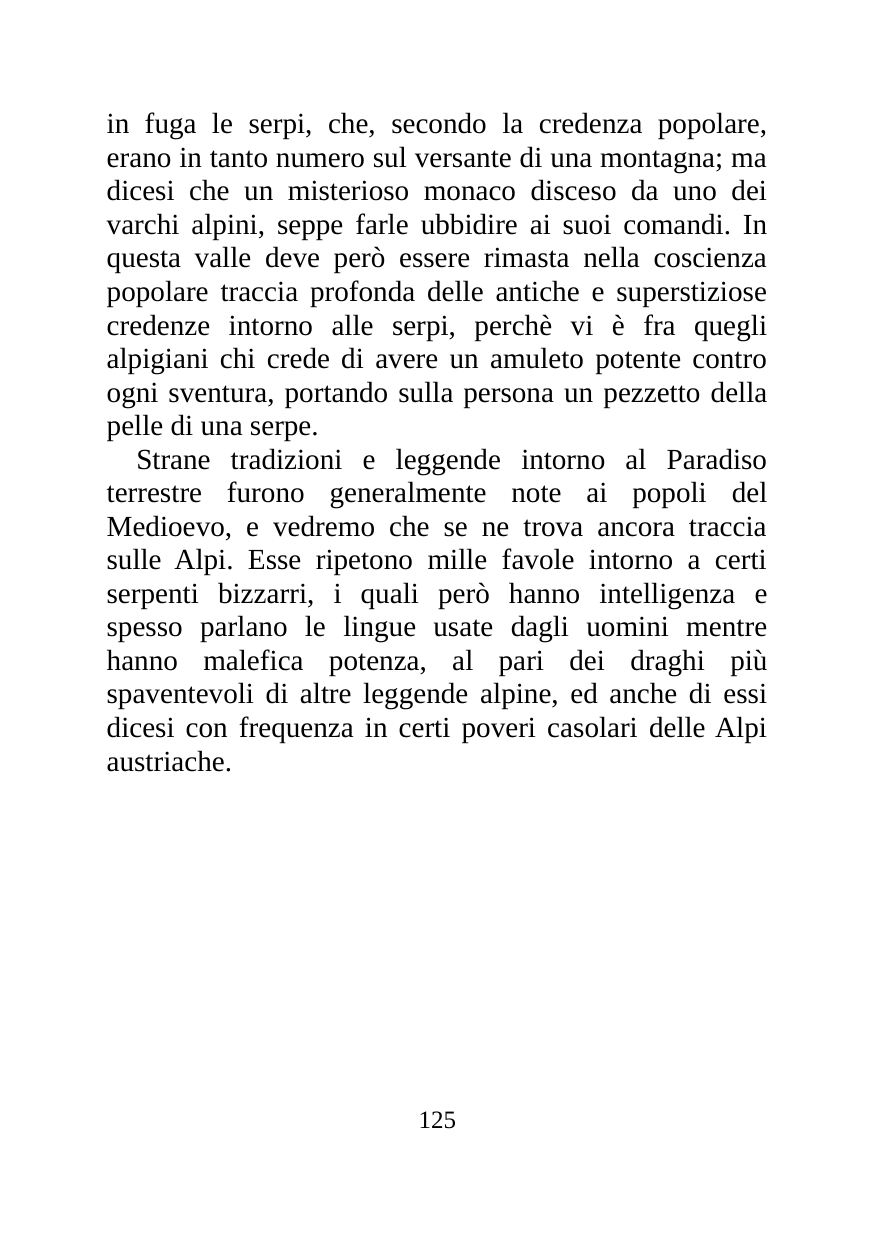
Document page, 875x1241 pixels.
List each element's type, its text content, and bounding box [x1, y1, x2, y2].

text Strane tradizioni e leggende intorno al Paradiso terrestre furono generalmente note ai popoli del Medioevo, e vedremo che se ne trova ancora traccia sulle Alpi. Esse ripetono mille favole intorno a certi serpenti bizzarri, i quali però hanno intelligenza e spesso parlano le lingue usate dagli uomini mentre hanno malefica potenza, al pari dei draghi più spaventevoli di altre leggende alpine, ed anche di essi dicesi con frequenza in certi poveri casolari delle Alpi austriache. [106, 442, 768, 777]
text in fuga le serpi, che, secondo la credenza popolare, erano in tanto numero sul versante di una montagna; ma dicesi che un misterioso monaco disceso da uno dei varchi alpini, seppe farle ubbidire ai suoi comandi. In questa valle deve però essere rimasta nella coscienza popolare traccia profonda delle antiche e superstiziose credenze intorno alle serpi, perchè vi è fra quegli alpigiani chi crede di avere un amuleto potente contro ogni sventura, portando sulla persona un pezzetto della pelle di una serpe. [106, 106, 768, 442]
